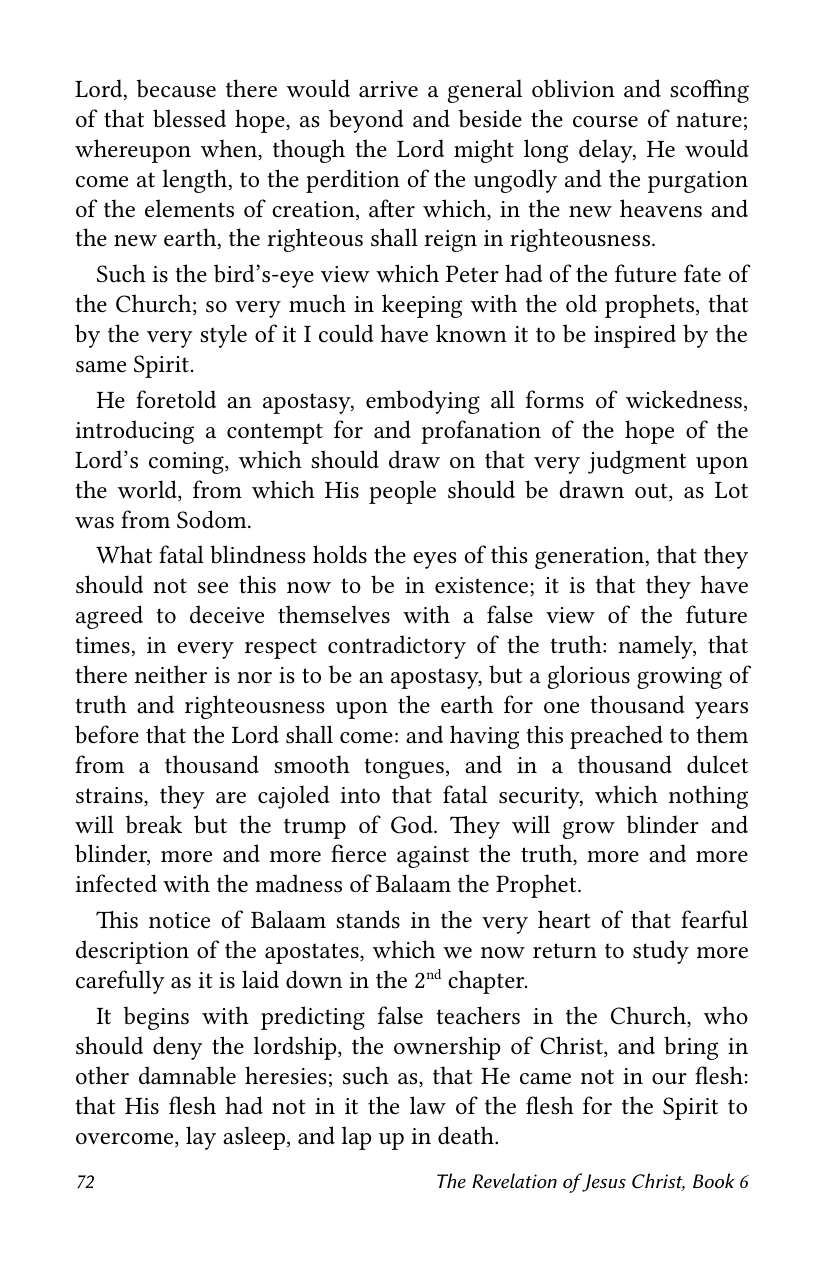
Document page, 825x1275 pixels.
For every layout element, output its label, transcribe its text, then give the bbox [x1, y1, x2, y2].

text This notice of Balaam stands in the very heart of that fearful description of the apostates, which we now return to study more carefully as it is laid down in the 2nd chapter. [75, 906, 750, 995]
text What fatal blindness holds the eyes of this generation, that they should not see this now to be in existence; it is that they have agreed to deceive themselves with a false view of the future times, in every respect contradictory of the truth: namely, that there neither is nor is to be an apostasy, but a glorious growing of truth and righteousness upon the earth for one thousand years before that the Lord shall come: and having this preached to them from a thousand smooth tongues, and in a thousand dulcet strains, they are cajoled into that fatal security, which nothing will break but the trump of God. They will grow blinder and blinder, more and more fierce against the truth, more and more infected with the madness of Balaam the Prophet. [75, 542, 750, 899]
text Lord, because there would arrive a general oblivion and scoffing of that blessed hope, as beyond and beside the course of nature; whereupon when, though the Lord might long delay, He would come at length, to the perdition of the ungodly and the purgation of the elements of creation, after which, in the new heavens and the new earth, the righteous shall reign in righteousness. [75, 75, 750, 253]
text It begins with predicting false teachers in the Church, who should deny the lordship, the ownership of Christ, and bring in other damnable heresies; such as, that He came not in our flesh: that His flesh had not in it the law of the flesh for the Spirit to overcome, lay asleep, and lap up in death. [75, 1002, 750, 1150]
text Such is the bird’s-eye view which Peter had of the future fate of the Church; so very much in keeping with the old prophets, that by the very style of it I could have known it to be inspired by the same Spirit. [75, 260, 750, 379]
text He foretold an apostasy, embodying all forms of wickedness, introducing a contempt for and profanation of the hope of the Lord’s coming, which should draw on that very judgment upon the world, from which His people should be drawn out, as Lot was from Sodom. [75, 386, 750, 534]
